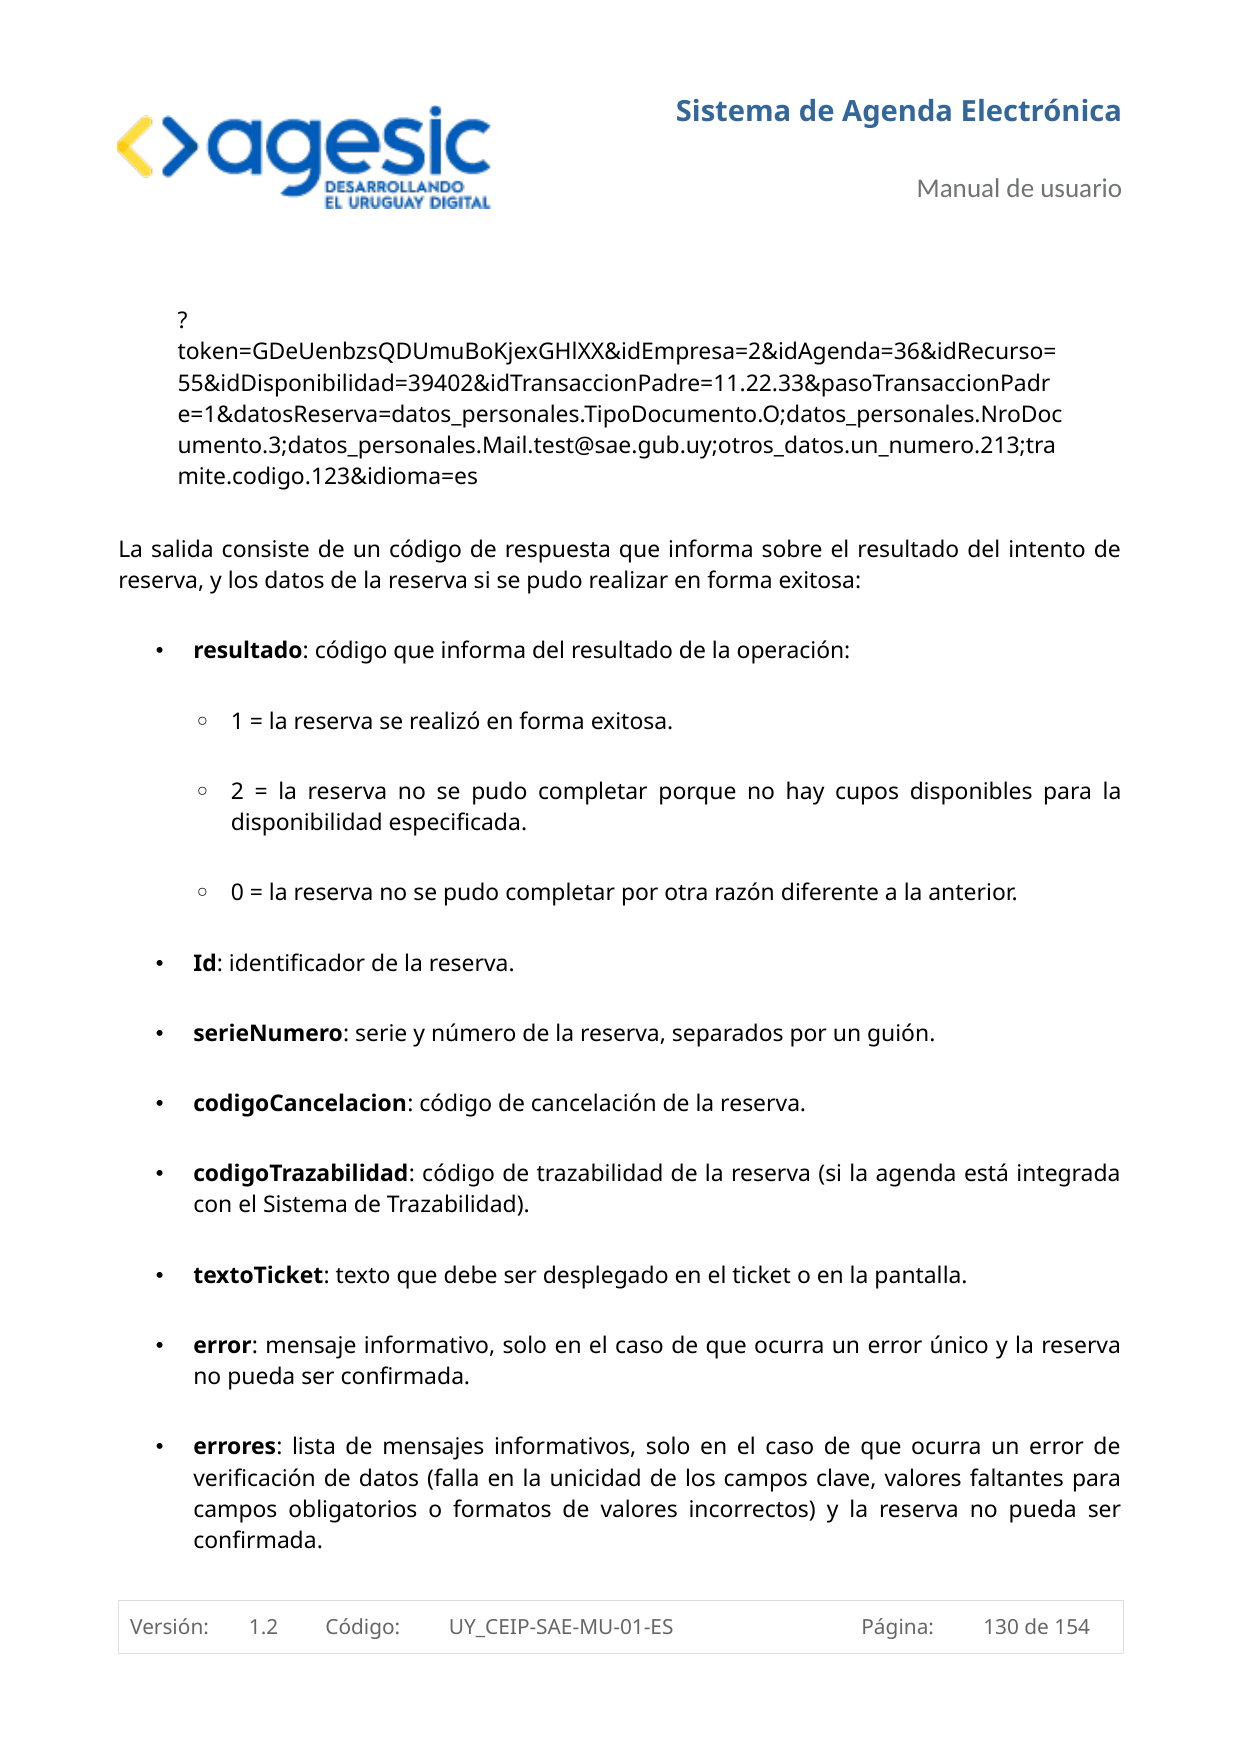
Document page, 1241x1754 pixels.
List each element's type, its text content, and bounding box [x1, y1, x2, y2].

list 0 = la reserva no se pudo completar por otra razón diferente a la anterior. [193, 876, 1122, 908]
list 1 = la reserva se realizó en forma exitosa. [193, 705, 1122, 736]
list error: mensaje informativo, solo en el caso de que ocurra un error único y la reserva no pueda ser confirmada. [156, 1329, 1122, 1391]
picture [116, 105, 492, 209]
list resultado: código que informa del resultado de la operación: [156, 634, 1122, 666]
list Id: identificador de la reserva. [156, 947, 1122, 978]
list 2 = la reserva no se pudo completar porque no hay cupos disponibles para la disponibilidad especificada. [193, 775, 1122, 837]
list textoTicket: texto que debe ser desplegado en el ticket o en la pantalla. [156, 1259, 1122, 1290]
list codigoCancelacion: código de cancelación de la reserva. [156, 1087, 1122, 1118]
text ?token=GDeUenbzsQDUmuBoKjexGHlXX&idEmpresa=2&idAgenda=36&idRecurso=55&idDisponibilidad=39402&idTransaccionPadre=11.22.33&pasoTransaccionPadre=1&datosReserva=datos_personales.TipoDocumento.O;datos_personales.NroDocumento.3;datos_personales.Mail.test@sae.gub.uy;otros_datos.un_numero.213;tramite.codigo.123&idioma=es [177, 304, 1063, 492]
text La salida consiste de un código de respuesta que informa sobre el resultado del intento de reserva, y los datos de la reserva si se pudo realizar en forma exitosa: [118, 533, 1122, 596]
list codigoTrazabilidad: código de trazabilidad de la reserva (si la agenda está integrada con el Sistema de Trazabilidad). [156, 1157, 1122, 1220]
list serieNumero: serie y número de la reserva, separados por un guión. [156, 1017, 1122, 1048]
list errores: lista de mensajes informativos, solo en el caso de que ocurra un error de verificación de datos (falla en la unicidad de los campos clave, valores faltantes para campos obligatorios o formatos de valores incorrectos) y la reserva no pueda ser confirmada. [156, 1430, 1122, 1555]
